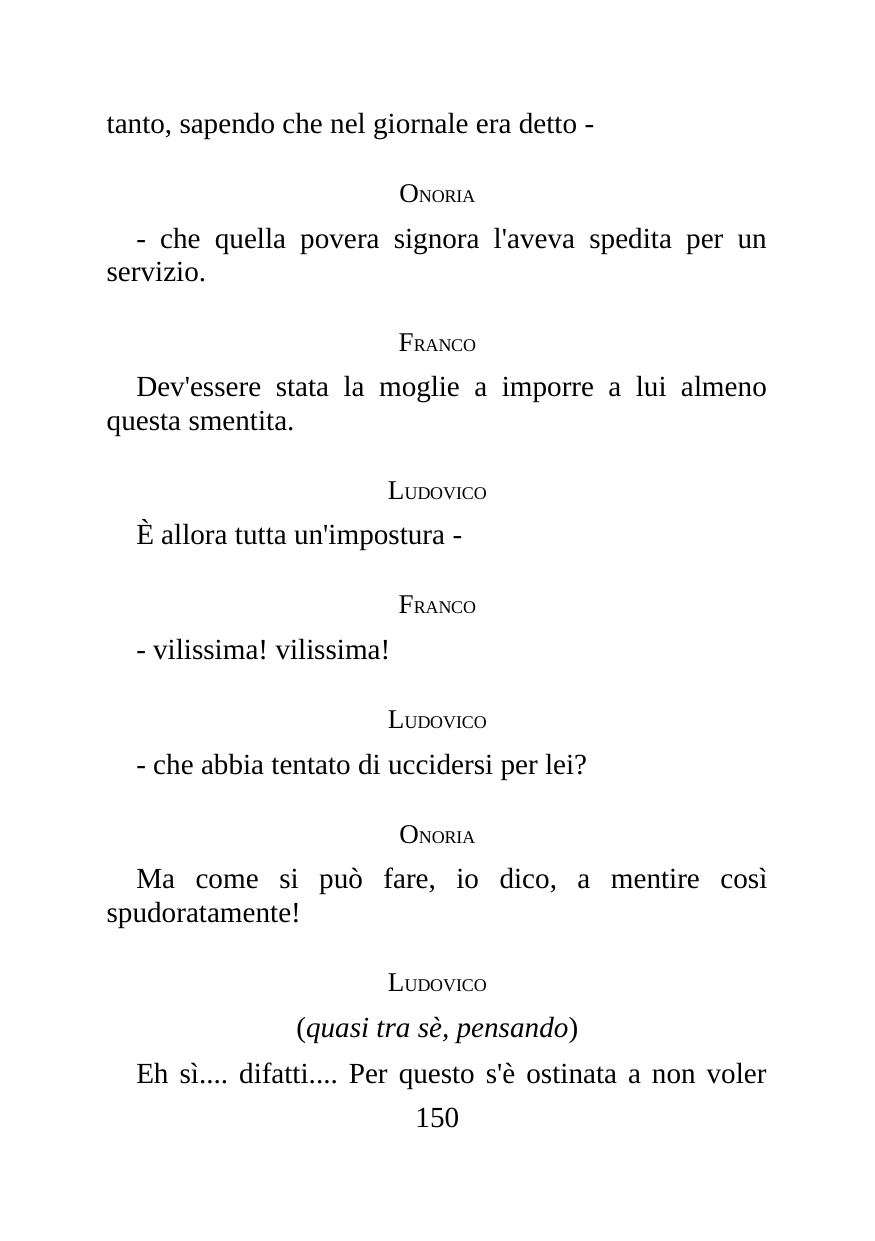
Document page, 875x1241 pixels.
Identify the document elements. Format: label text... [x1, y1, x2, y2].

text Ludovico [106, 703, 768, 734]
text - che quella povera signora l'aveva spedita per un servizio. [106, 221, 768, 288]
text Dev'essere stata la moglie a imporre a lui almeno questa smentita. [106, 369, 768, 436]
text Ma come si può fare, io dico, a mentire così spudoratamente! [106, 862, 768, 929]
text Ludovico [106, 474, 768, 505]
text Ludovico [106, 966, 768, 997]
text Eh sì.... difatti.... Per questo s'è ostinata a non voler [106, 1056, 768, 1089]
text - che abbia tentato di uccidersi per lei? [106, 747, 768, 780]
text Onoria [106, 818, 768, 849]
text Franco [106, 588, 768, 620]
text - vilissima! vilissima! [106, 632, 768, 666]
text Onoria [106, 177, 768, 208]
text È allora tutta un'impostura - [106, 517, 768, 551]
text tanto, sapendo che nel giornale era detto - [106, 106, 768, 140]
text Franco [106, 326, 768, 357]
text (quasi tra sè, pensando) [106, 1010, 768, 1043]
